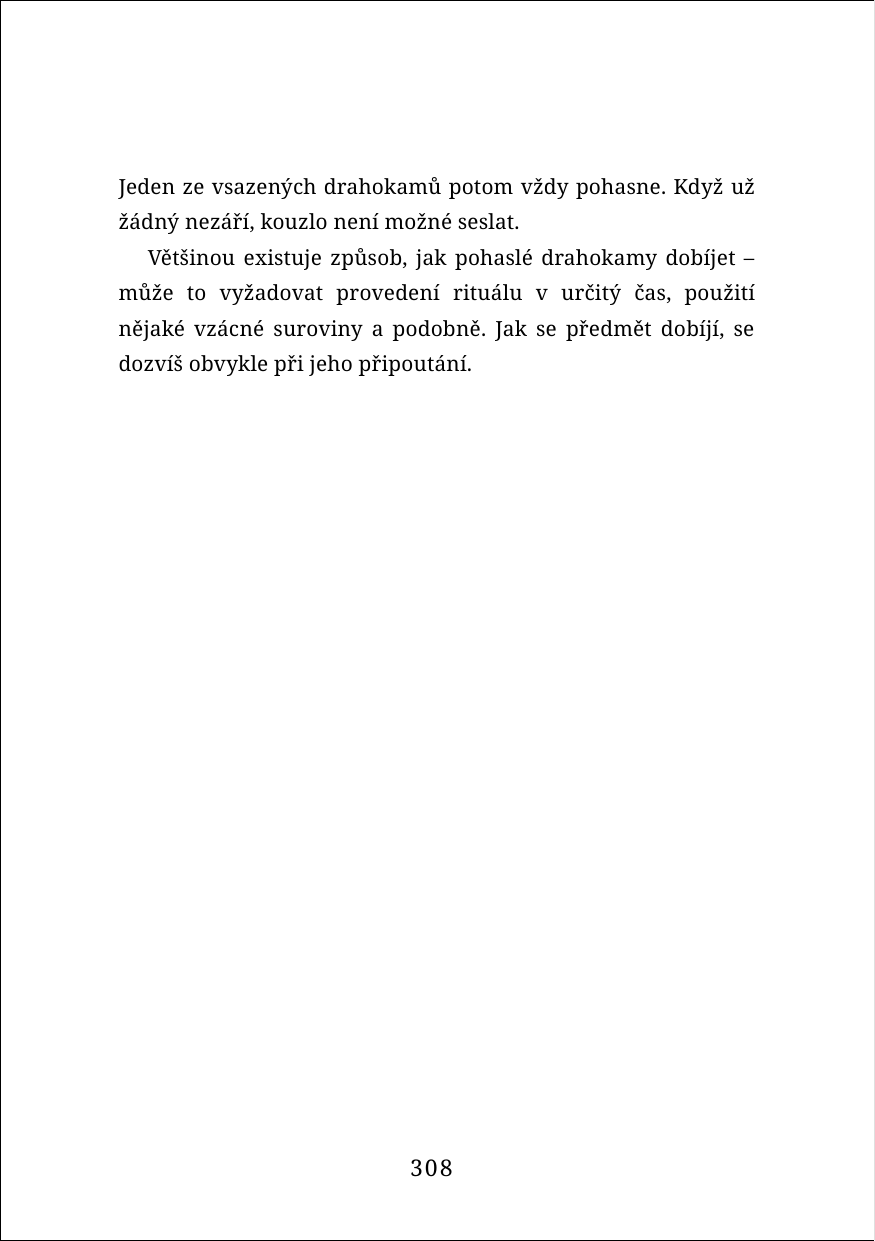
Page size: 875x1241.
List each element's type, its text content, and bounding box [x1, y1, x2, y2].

text Jeden ze vsazených drahokamů potom vždy pohasne. Když už žádný nezáří, kouzlo není možné seslat. Většinou existuje způsob, jak pohaslé drahokamy dobíjet – může to vyžadovat provedení rituálu v určitý čas, použití nějaké vzácné suroviny a podobně. Jak se předmět dobíjí, se dozvíš obvykle při jeho připoutání. [118, 172, 756, 378]
